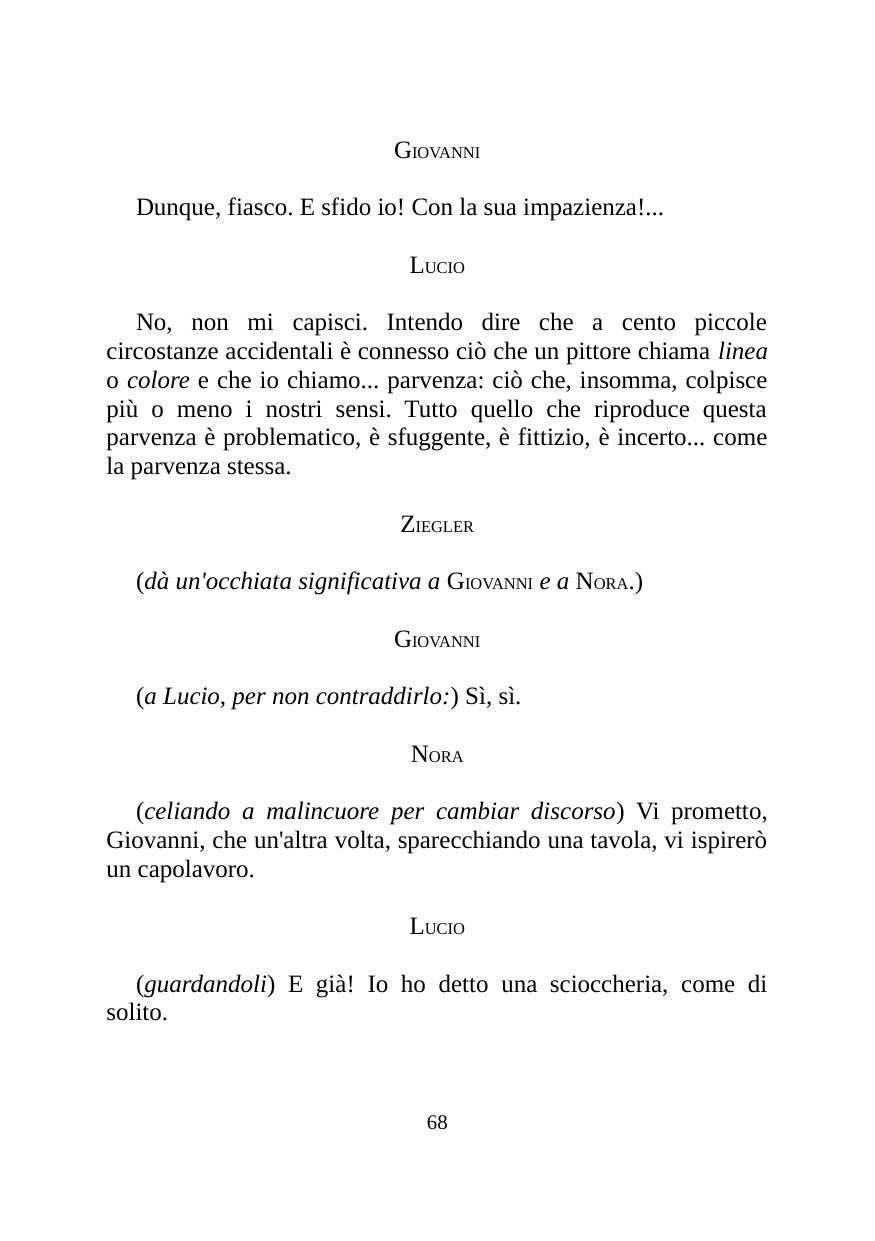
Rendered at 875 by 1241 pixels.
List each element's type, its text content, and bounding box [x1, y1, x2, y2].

text Ziegler [106, 509, 768, 537]
text Dunque, fiasco. E sfido io! Con la sua impazienza!... [106, 192, 768, 221]
text Nora [106, 739, 768, 767]
text No, non mi capisci. Intendo dire che a cento piccole circostanze accidentali è connesso ciò che un pittore chiama linea o colore e che io chiamo... parvenza: ciò che, insomma, colpisce più o meno i nostri sensi. Tutto quello che riproduce questa parvenza è problematico, è sfuggente, è fittizio, è incerto... come la parvenza stessa. [106, 307, 768, 480]
text (celiando a malincuore per cambiar discorso) Vi prometto, Giovanni, che un'altra volta, sparecchiando una tavola, vi ispirerò un capolavoro. [106, 796, 768, 882]
text Lucio [106, 250, 768, 279]
text (dà un'occhiata significativa a Giovanni e a Nora.) [106, 566, 768, 595]
text Giovanni [106, 135, 768, 164]
text Giovanni [106, 624, 768, 652]
text (guardandoli) E già! Io ho detto una scioccheria, come di solito. [106, 969, 768, 1026]
text Lucio [106, 911, 768, 940]
text (a Lucio, per non contraddirlo:) Sì, sì. [106, 681, 768, 710]
